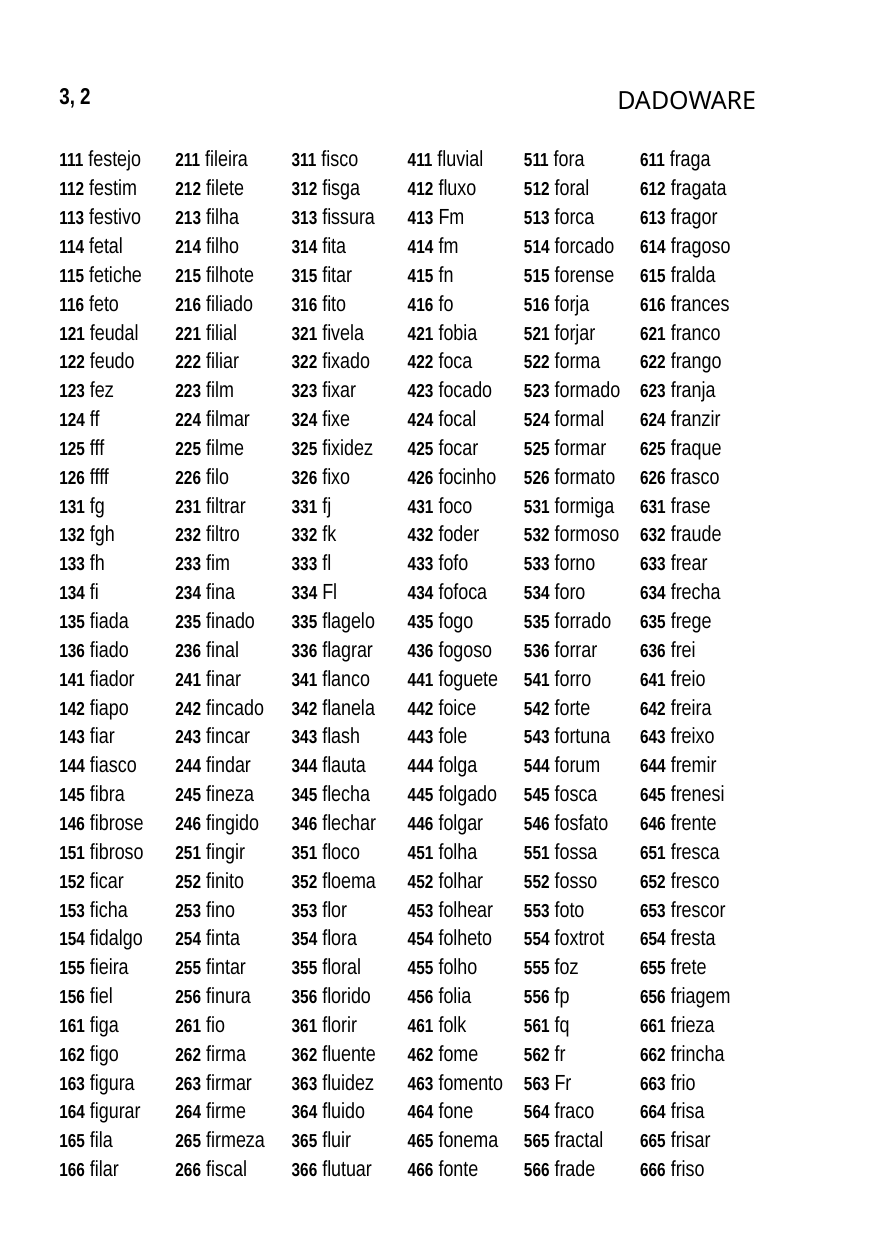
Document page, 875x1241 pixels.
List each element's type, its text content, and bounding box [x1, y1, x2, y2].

text 163 figura [59, 1069, 175, 1095]
text 134 fi [59, 579, 175, 604]
text 112 festim [59, 175, 175, 200]
text 154 fidalgo [59, 925, 175, 950]
text 544 forum [524, 752, 640, 777]
text 463 fomento [407, 1069, 524, 1095]
text 656 friagem [640, 983, 756, 1008]
text 554 foxtrot [524, 925, 640, 950]
text 613 fragor [640, 204, 756, 229]
text 344 flauta [291, 752, 407, 777]
text 213 filha [175, 204, 291, 229]
text 226 filo [175, 464, 291, 489]
text 614 fragoso [640, 233, 756, 258]
text 353 flor [291, 896, 407, 922]
text 465 fonema [407, 1127, 524, 1152]
text 214 filho [175, 233, 291, 258]
text 536 forrar [524, 637, 640, 662]
text 136 fiado [59, 637, 175, 662]
text 552 fosso [524, 868, 640, 893]
text 116 feto [59, 291, 175, 316]
text 531 formiga [524, 492, 640, 518]
text 452 folhar [407, 868, 524, 893]
text 545 fosca [524, 781, 640, 806]
text 654 fresta [640, 925, 756, 950]
text 444 folga [407, 752, 524, 777]
text 513 forca [524, 204, 640, 229]
text 645 frenesi [640, 781, 756, 806]
text 123 fez [59, 377, 175, 402]
text 212 filete [175, 175, 291, 200]
text 422 foca [407, 348, 524, 373]
text 261 fio [175, 1012, 291, 1037]
text 113 festivo [59, 204, 175, 229]
text 546 fosfato [524, 810, 640, 835]
text 526 formato [524, 464, 640, 489]
text 615 fralda [640, 262, 756, 287]
text 252 finito [175, 868, 291, 893]
text 662 frincha [640, 1041, 756, 1066]
text 436 fogoso [407, 637, 524, 662]
text 643 freixo [640, 723, 756, 748]
text 324 fixe [291, 406, 407, 431]
text 566 frade [524, 1156, 640, 1181]
text 266 fiscal [175, 1156, 291, 1181]
text 666 friso [640, 1156, 756, 1181]
text 111 festejo [59, 146, 175, 171]
text 651 fresca [640, 839, 756, 864]
text 153 ficha [59, 896, 175, 922]
text 644 fremir [640, 752, 756, 777]
text 525 formar [524, 435, 640, 460]
text 354 flora [291, 925, 407, 950]
text 124 ff [59, 406, 175, 431]
text 363 fluidez [291, 1069, 407, 1095]
text 464 fone [407, 1098, 524, 1123]
text 245 fineza [175, 781, 291, 806]
text 316 fito [291, 291, 407, 316]
text 246 fingido [175, 810, 291, 835]
text 523 formado [524, 377, 640, 402]
text 366 flutuar [291, 1156, 407, 1181]
text 312 fisga [291, 175, 407, 200]
text 255 fintar [175, 954, 291, 979]
text 443 fole [407, 723, 524, 748]
text 456 folia [407, 983, 524, 1008]
text 431 foco [407, 492, 524, 518]
text 663 frio [640, 1069, 756, 1095]
text 511 fora [524, 146, 640, 171]
text 341 flanco [291, 666, 407, 691]
text 235 finado [175, 608, 291, 633]
text 533 forno [524, 550, 640, 575]
text 253 fino [175, 896, 291, 922]
text 415 fn [407, 262, 524, 287]
text 441 foguete [407, 666, 524, 691]
text 164 figurar [59, 1098, 175, 1123]
text 665 frisar [640, 1127, 756, 1152]
text 225 filme [175, 435, 291, 460]
text 512 foral [524, 175, 640, 200]
text 632 fraude [640, 521, 756, 546]
text 451 folha [407, 839, 524, 864]
text 335 flagelo [291, 608, 407, 633]
text 135 fiada [59, 608, 175, 633]
text 211 fileira [175, 146, 291, 171]
text 433 fofo [407, 550, 524, 575]
text 524 formal [524, 406, 640, 431]
text 231 filtrar [175, 492, 291, 518]
text 664 frisa [640, 1098, 756, 1123]
text 234 fina [175, 579, 291, 604]
text 166 filar [59, 1156, 175, 1181]
text 254 finta [175, 925, 291, 950]
text 655 frete [640, 954, 756, 979]
text 521 forjar [524, 319, 640, 344]
text 356 florido [291, 983, 407, 1008]
text 322 fixado [291, 348, 407, 373]
text 114 fetal [59, 233, 175, 258]
text 256 finura [175, 983, 291, 1008]
text 161 figa [59, 1012, 175, 1037]
text 635 frege [640, 608, 756, 633]
text 222 filiar [175, 348, 291, 373]
text 122 feudo [59, 348, 175, 373]
text 661 frieza [640, 1012, 756, 1037]
text 314 fita [291, 233, 407, 258]
text 561 fq [524, 1012, 640, 1037]
text 411 fluvial [407, 146, 524, 171]
text 522 forma [524, 348, 640, 373]
text 351 floco [291, 839, 407, 864]
text 346 flechar [291, 810, 407, 835]
text 624 franzir [640, 406, 756, 431]
text 642 freira [640, 694, 756, 719]
text 343 flash [291, 723, 407, 748]
text 454 folheto [407, 925, 524, 950]
text 121 feudal [59, 319, 175, 344]
text 562 fr [524, 1041, 640, 1066]
text 221 filial [175, 319, 291, 344]
text 333 fl [291, 550, 407, 575]
text 414 fm [407, 233, 524, 258]
text 131 fg [59, 492, 175, 518]
text 652 fresco [640, 868, 756, 893]
text 425 focar [407, 435, 524, 460]
text 424 focal [407, 406, 524, 431]
text 345 flecha [291, 781, 407, 806]
text 133 fh [59, 550, 175, 575]
text 115 fetiche [59, 262, 175, 287]
text 162 figo [59, 1041, 175, 1066]
text 263 firmar [175, 1069, 291, 1095]
text 426 focinho [407, 464, 524, 489]
text 633 frear [640, 550, 756, 575]
text 311 fisco [291, 146, 407, 171]
text 334 Fl [291, 579, 407, 604]
text 455 folho [407, 954, 524, 979]
text 262 firma [175, 1041, 291, 1066]
text 144 fiasco [59, 752, 175, 777]
text 142 fiapo [59, 694, 175, 719]
text 445 folgado [407, 781, 524, 806]
text 143 fiar [59, 723, 175, 748]
text 364 fluido [291, 1098, 407, 1123]
text 626 frasco [640, 464, 756, 489]
text 636 frei [640, 637, 756, 662]
text 516 forja [524, 291, 640, 316]
text 146 fibrose [59, 810, 175, 835]
text 151 fibroso [59, 839, 175, 864]
text 435 fogo [407, 608, 524, 633]
text 352 floema [291, 868, 407, 893]
text 625 fraque [640, 435, 756, 460]
text 461 folk [407, 1012, 524, 1037]
text 534 foro [524, 579, 640, 604]
text 514 forcado [524, 233, 640, 258]
text 141 fiador [59, 666, 175, 691]
text 541 forro [524, 666, 640, 691]
text 342 flanela [291, 694, 407, 719]
text 413 Fm [407, 204, 524, 229]
text 145 fibra [59, 781, 175, 806]
text 132 fgh [59, 521, 175, 546]
text 412 fluxo [407, 175, 524, 200]
text 423 focado [407, 377, 524, 402]
text 264 firme [175, 1098, 291, 1123]
text 331 fj [291, 492, 407, 518]
text 265 firmeza [175, 1127, 291, 1152]
text 165 fila [59, 1127, 175, 1152]
text 242 fincado [175, 694, 291, 719]
text 434 fofoca [407, 579, 524, 604]
text 325 fixidez [291, 435, 407, 460]
text 361 florir [291, 1012, 407, 1037]
text 223 film [175, 377, 291, 402]
text 631 frase [640, 492, 756, 518]
text 564 fraco [524, 1098, 640, 1123]
text 556 fp [524, 983, 640, 1008]
text 321 fivela [291, 319, 407, 344]
text 216 filiado [175, 291, 291, 316]
text 466 fonte [407, 1156, 524, 1181]
text 251 fingir [175, 839, 291, 864]
text 446 folgar [407, 810, 524, 835]
text 155 fieira [59, 954, 175, 979]
text 232 filtro [175, 521, 291, 546]
text 332 fk [291, 521, 407, 546]
text 621 franco [640, 319, 756, 344]
text 532 formoso [524, 521, 640, 546]
text 323 fixar [291, 377, 407, 402]
text 244 findar [175, 752, 291, 777]
text 313 fissura [291, 204, 407, 229]
text 336 flagrar [291, 637, 407, 662]
text 653 frescor [640, 896, 756, 922]
text 543 fortuna [524, 723, 640, 748]
text 555 foz [524, 954, 640, 979]
text 421 fobia [407, 319, 524, 344]
text 416 fo [407, 291, 524, 316]
text 432 foder [407, 521, 524, 546]
text 634 frecha [640, 579, 756, 604]
text 612 fragata [640, 175, 756, 200]
text 622 frango [640, 348, 756, 373]
text 233 fim [175, 550, 291, 575]
text 152 ficar [59, 868, 175, 893]
text 623 franja [640, 377, 756, 402]
text 243 fincar [175, 723, 291, 748]
text 553 foto [524, 896, 640, 922]
text 646 frente [640, 810, 756, 835]
text 3, 2 [59, 83, 177, 109]
text 611 fraga [640, 146, 756, 171]
text 215 filhote [175, 262, 291, 287]
text 241 finar [175, 666, 291, 691]
text 535 forrado [524, 608, 640, 633]
text 326 fixo [291, 464, 407, 489]
text 462 fome [407, 1041, 524, 1066]
text 442 foice [407, 694, 524, 719]
text 224 filmar [175, 406, 291, 431]
text 563 Fr [524, 1069, 640, 1095]
text 236 final [175, 637, 291, 662]
text 315 fitar [291, 262, 407, 287]
text 551 fossa [524, 839, 640, 864]
text 126 ffff [59, 464, 175, 489]
text 355 floral [291, 954, 407, 979]
text 365 fluir [291, 1127, 407, 1152]
text 616 frances [640, 291, 756, 316]
text 565 fractal [524, 1127, 640, 1152]
text 641 freio [640, 666, 756, 691]
text 156 fiel [59, 983, 175, 1008]
text 362 fluente [291, 1041, 407, 1066]
text 542 forte [524, 694, 640, 719]
text 515 forense [524, 262, 640, 287]
text 125 fff [59, 435, 175, 460]
text 453 folhear [407, 896, 524, 922]
